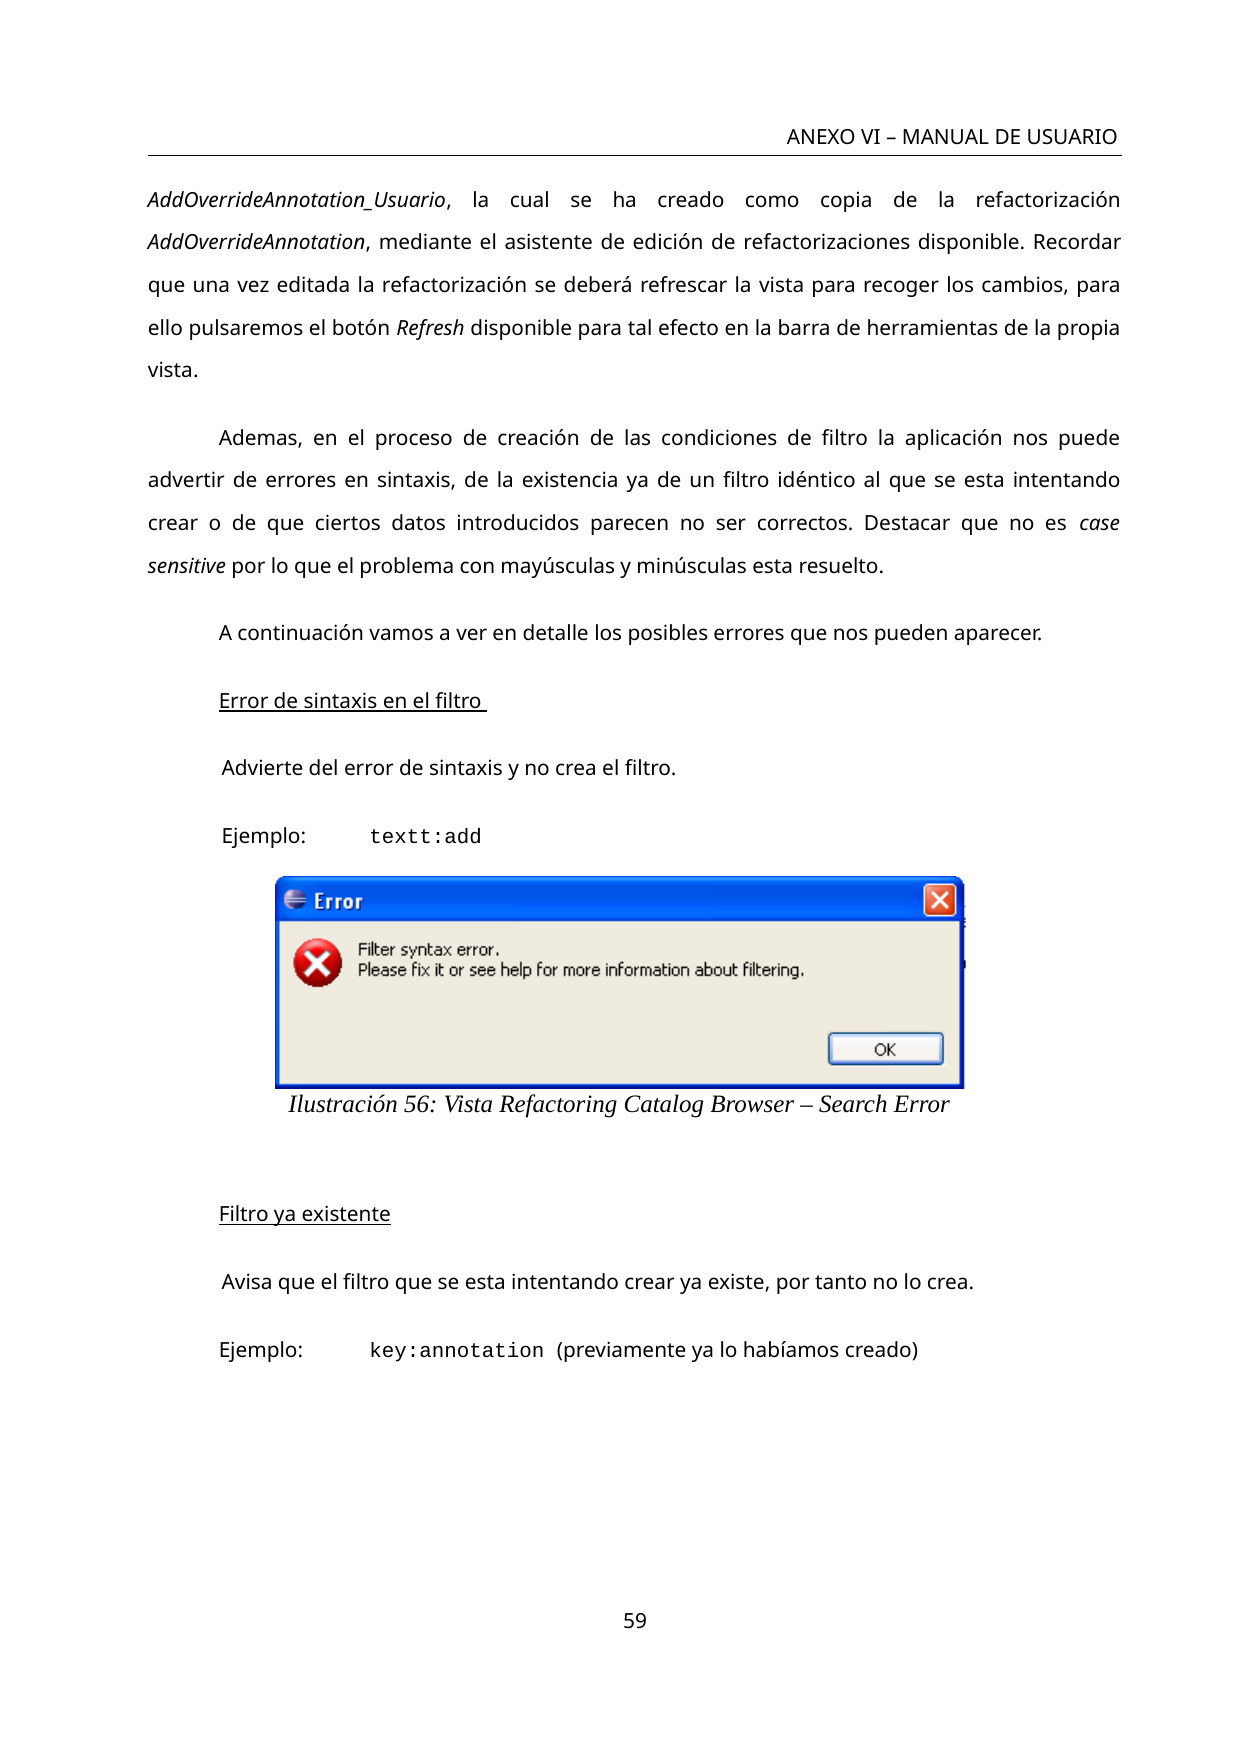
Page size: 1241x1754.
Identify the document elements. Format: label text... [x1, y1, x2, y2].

text A continuación vamos a ver en detalle los posibles errores que nos pueden aparecer. [148, 618, 1122, 647]
text Error de sintaxis en el filtro [148, 686, 1122, 714]
text Filtro ya existente [148, 1199, 1122, 1228]
text Ilustración 56: Vista Refactoring Catalog Browser – Search Error [275, 1089, 966, 1118]
text Ejemplo: key:annotation (previamente ya lo habíamos creado) [148, 1335, 1122, 1363]
text AddOverrideAnnotation_Usuario, la cual se ha creado como copia de la refactorización AddOverrideAnnotation, mediante el asistente de edición de refactorizaciones disponible. Recordar que una vez editada la refactorización se deberá refrescar la vista para recoger los cambios, para ello pulsaremos el botón Refresh disponible para tal efecto en la barra de herramientas de la propia vista. [148, 185, 1122, 384]
picture [275, 876, 966, 1089]
text Avisa que el filtro que se esta intentando crear ya existe, por tanto no lo crea. [148, 1267, 1122, 1296]
text Ejemplo: textt:add [148, 821, 1122, 850]
text Advierte del error de sintaxis y no crea el filtro. [148, 753, 1122, 782]
text Ademas, en el proceso de creación de las condiciones de filtro la aplicación nos puede advertir de errores en sintaxis, de la existencia ya de un filtro idéntico al que se esta intentando crear o de que ciertos datos introducidos parecen no ser correctos. Destacar que no es case sensitive por lo que el problema con mayúsculas y minúsculas esta resuelto. [148, 423, 1122, 579]
